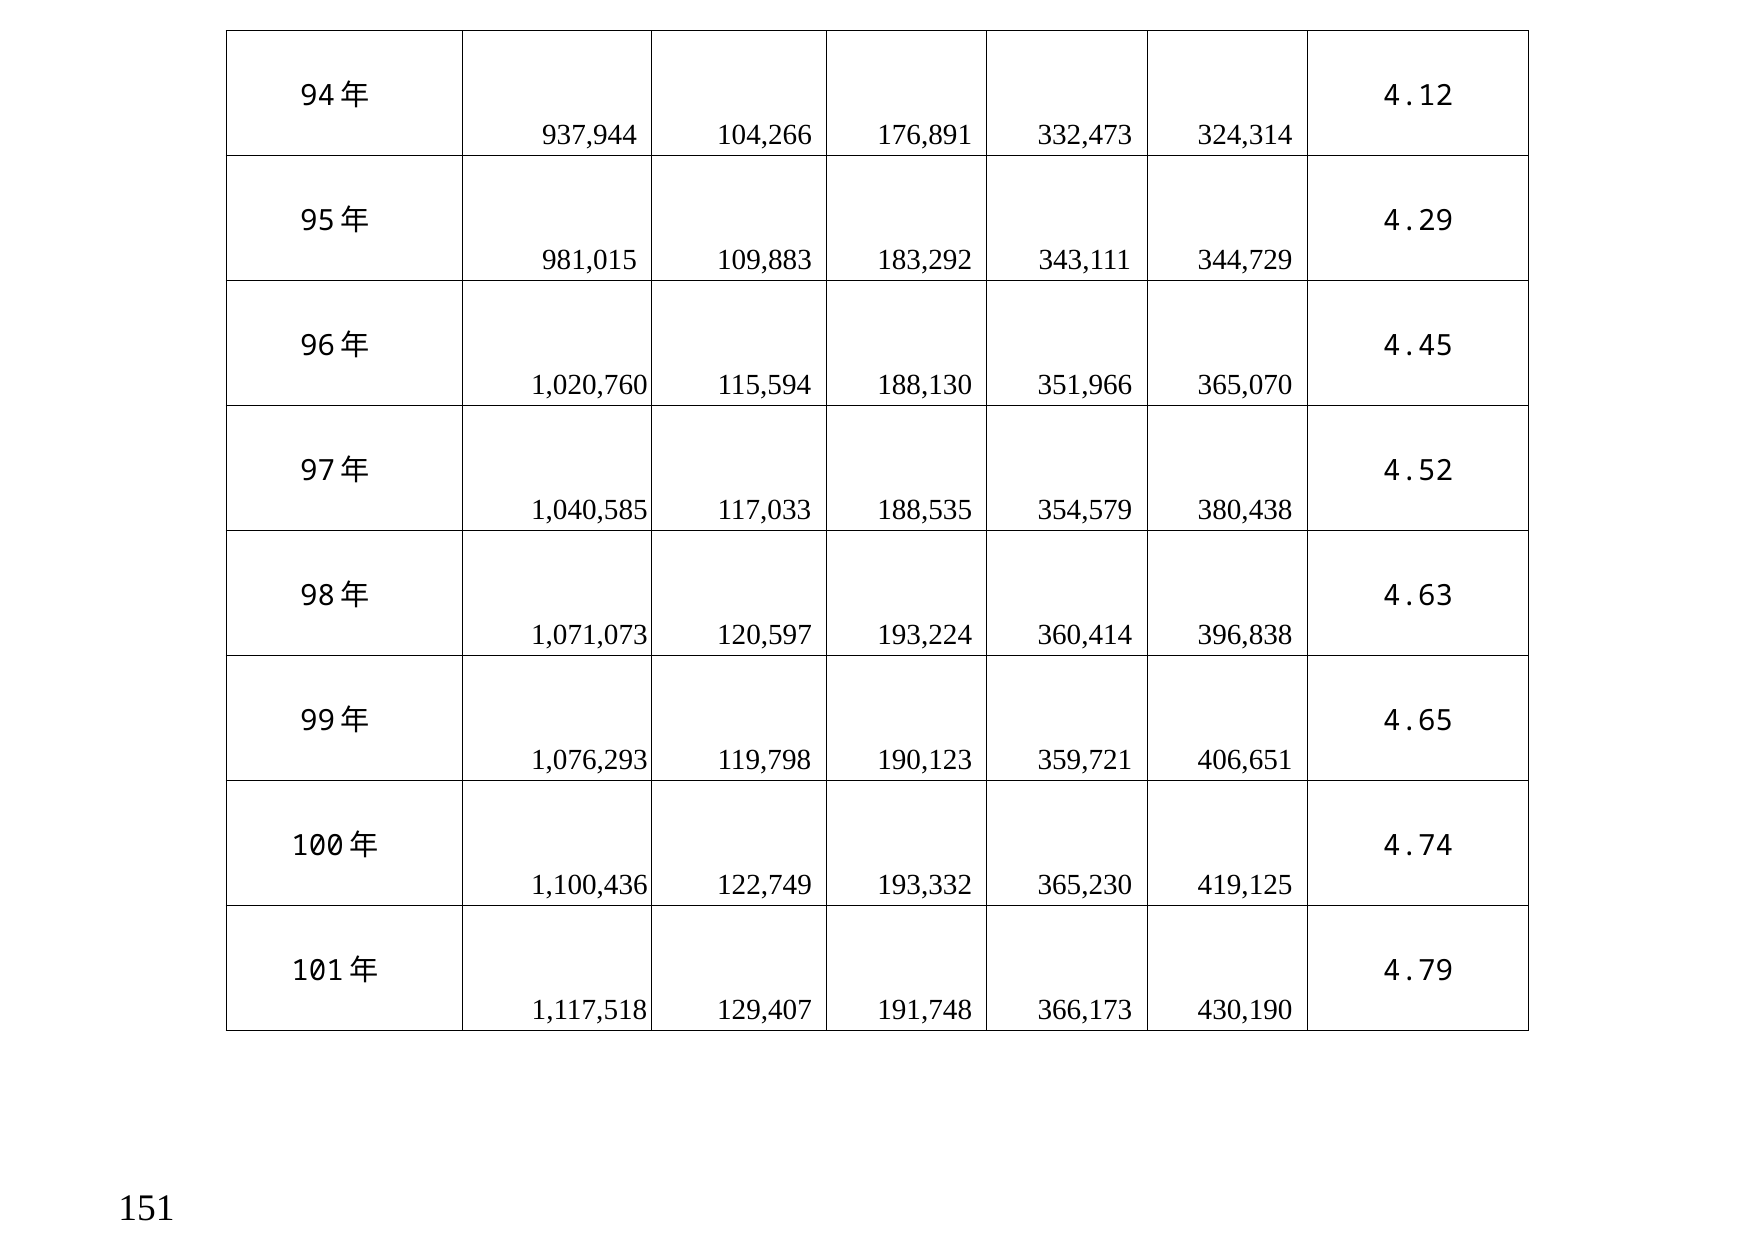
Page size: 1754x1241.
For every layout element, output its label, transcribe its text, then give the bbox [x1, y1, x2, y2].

table_cell 193,332 [827, 781, 986, 905]
table_cell 193,224 [827, 531, 986, 655]
table_cell 365,230 [987, 781, 1147, 905]
table_cell 99年 [227, 656, 462, 780]
table_cell 419,125 [1148, 781, 1307, 905]
table_cell 360,414 [987, 531, 1147, 655]
table_cell 94年 [227, 31, 462, 155]
table_cell 191,748 [827, 906, 986, 1030]
table_cell 351,966 [987, 281, 1147, 405]
table_cell 98年 [227, 531, 462, 655]
table_cell 4.63 [1308, 531, 1528, 655]
table_cell 354,579 [987, 406, 1147, 530]
table_cell 406,651 [1148, 656, 1307, 780]
table_cell 97年 [227, 406, 462, 530]
table_cell 120,597 [652, 531, 826, 655]
table_cell 109,883 [652, 156, 826, 280]
table_cell 115,594 [652, 281, 826, 405]
table_cell 129,407 [652, 906, 826, 1030]
table_cell 4.74 [1308, 781, 1528, 905]
table_cell 4.29 [1308, 156, 1528, 280]
table_cell 4.45 [1308, 281, 1528, 405]
table_cell 396,838 [1148, 531, 1307, 655]
table_cell 1,100,436 [463, 781, 651, 905]
table_cell 332,473 [987, 31, 1147, 155]
table_cell 100年 [227, 781, 462, 905]
table_cell 1,020,760 [463, 281, 651, 405]
table_cell 1,040,585 [463, 406, 651, 530]
table_cell 122,749 [652, 781, 826, 905]
table_cell 937,944 [463, 31, 651, 155]
table_cell 4.12 [1308, 31, 1528, 155]
table_cell 104,266 [652, 31, 826, 155]
table_cell 380,438 [1148, 406, 1307, 530]
table_cell 119,798 [652, 656, 826, 780]
table_cell 188,130 [827, 281, 986, 405]
table_cell 365,070 [1148, 281, 1307, 405]
table_cell 117,033 [652, 406, 826, 530]
table_cell 101年 [227, 906, 462, 1030]
table_cell 1,071,073 [463, 531, 651, 655]
table_cell 95年 [227, 156, 462, 280]
table_cell 188,535 [827, 406, 986, 530]
table_cell 4.52 [1308, 406, 1528, 530]
table_cell 4.65 [1308, 656, 1528, 780]
table_cell 430,190 [1148, 906, 1307, 1030]
table_cell 4.79 [1308, 906, 1528, 1030]
table_cell 359,721 [987, 656, 1147, 780]
table_cell 176,891 [827, 31, 986, 155]
table_cell 183,292 [827, 156, 986, 280]
table_cell 1,117,518 [463, 906, 651, 1030]
table_cell 344,729 [1148, 156, 1307, 280]
table_cell 96年 [227, 281, 462, 405]
table_cell 1,076,293 [463, 656, 651, 780]
table_cell 981,015 [463, 156, 651, 280]
table_cell 366,173 [987, 906, 1147, 1030]
table_cell 324,314 [1148, 31, 1307, 155]
table_cell 343,111 [987, 156, 1147, 280]
table_cell 190,123 [827, 656, 986, 780]
